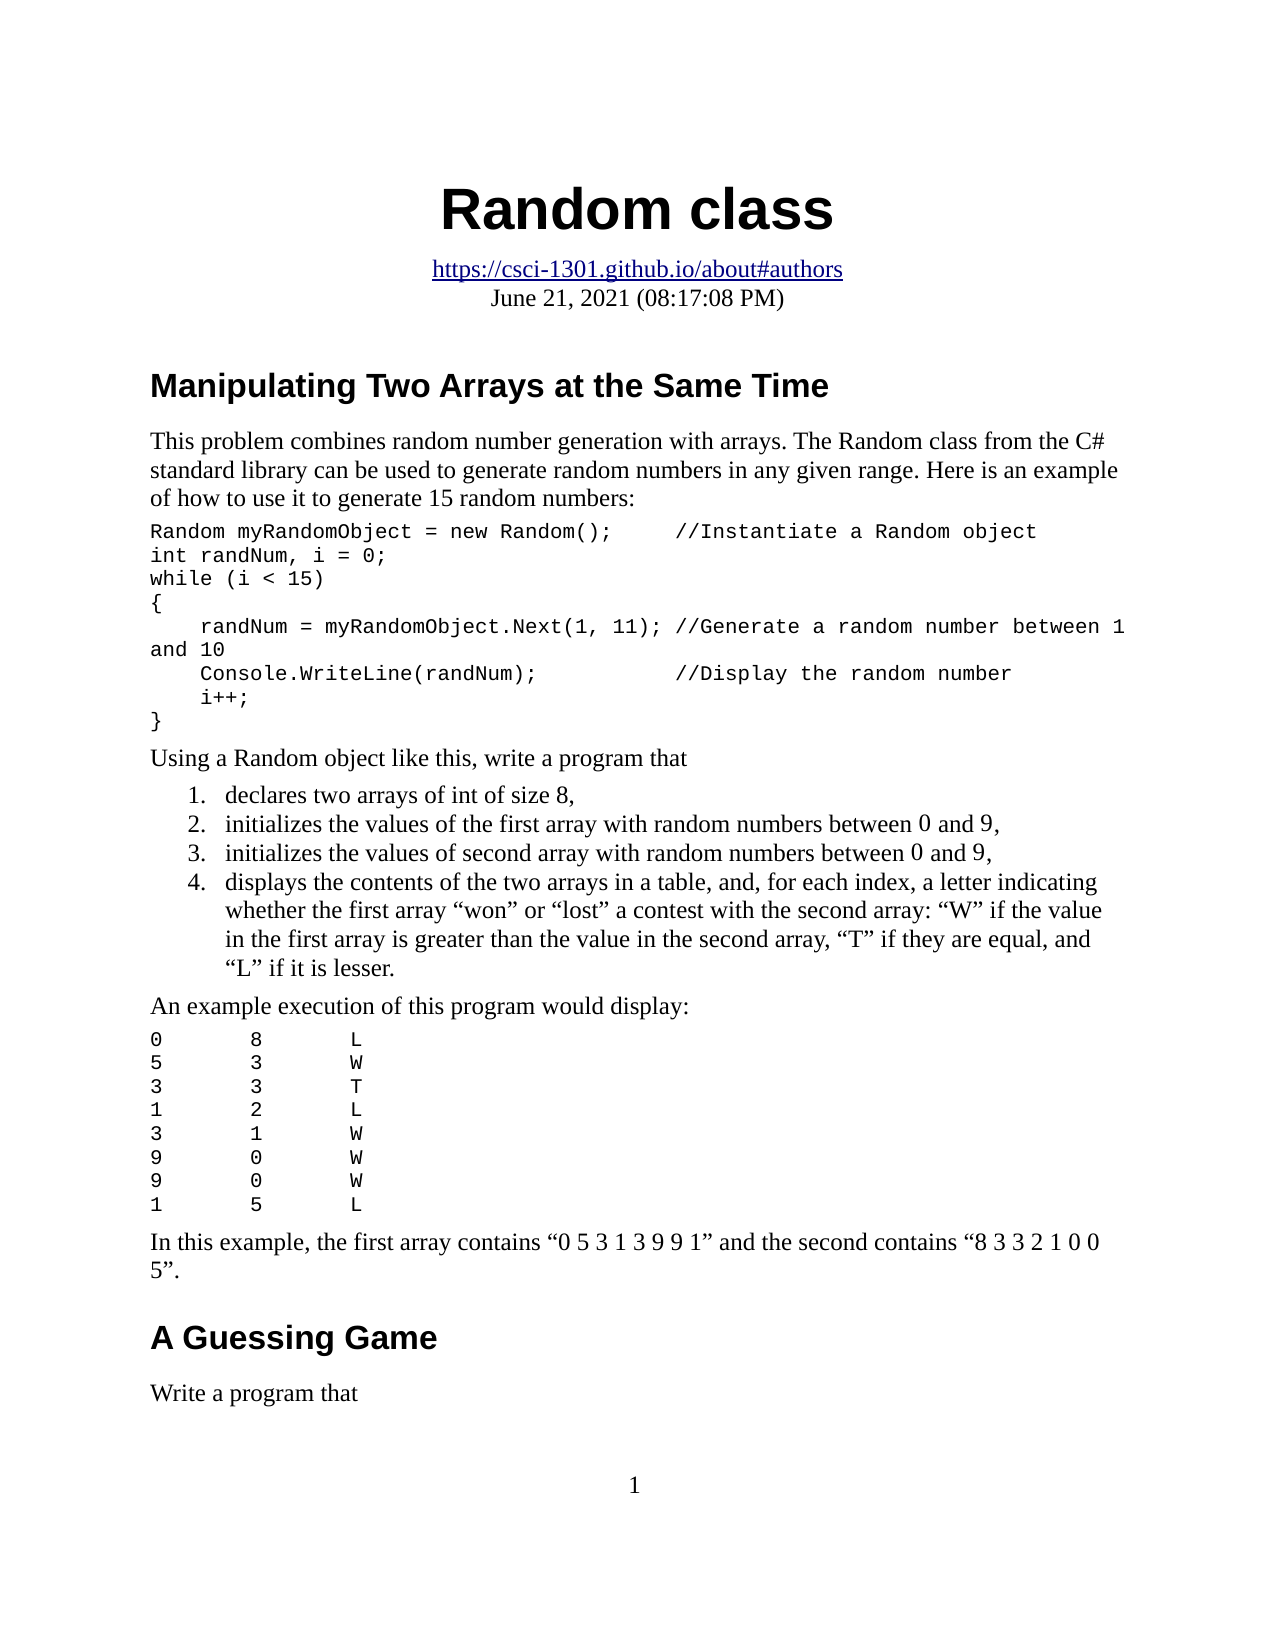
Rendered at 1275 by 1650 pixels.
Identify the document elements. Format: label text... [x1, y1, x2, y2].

text 3 3 T [150, 1076, 1125, 1099]
text Write a program that [150, 1378, 1125, 1407]
text Using a Random object like this, write a program that [150, 743, 1125, 772]
text { [150, 592, 1125, 616]
text https://csci-1301.github.io/about#authors [150, 254, 1125, 283]
text An example execution of this program would display: [150, 991, 1125, 1019]
list displays the contents of the two arrays in a table, and, for each index, a letter indicating whether the first array “won” or “lost” a contest with the second array: “W” if the value in the first array is greater than the value in the second array, “T” if they are equal, and “L” if it is lesser. [187, 867, 1125, 982]
title Random class [150, 175, 1125, 242]
text 9 0 W [150, 1147, 1125, 1170]
text Random myRandomObject = new Random(); //Instantiate a Random object [150, 521, 1125, 545]
text while (i < 15) [150, 568, 1125, 592]
list initializes the values of second array with random numbers between and , [187, 838, 1125, 867]
text 9 0 W [150, 1170, 1125, 1194]
subtitle A Guessing Game [150, 1318, 1125, 1357]
text randNum = myRandomObject.Next(1, 11); //Generate a random number between 1 and 10 [150, 616, 1125, 663]
text 0 8 L [150, 1028, 1125, 1052]
text 1 5 L [150, 1194, 1125, 1218]
text This problem combines random number generation with arrays. The Random class from the C# standard library can be used to generate random numbers in any given range. Here is an example of how to use it to generate 15 random numbers: [150, 426, 1125, 512]
text 1 2 L [150, 1099, 1125, 1123]
text In this example, the first array contains “0 5 3 1 3 9 9 1” and the second contains “8 3 3 2 1 0 0 5”. [150, 1227, 1125, 1284]
text i++; [150, 687, 1125, 710]
list declares two arrays of int of size 8, [187, 781, 1125, 809]
text 5 3 W [150, 1052, 1125, 1076]
text } [150, 710, 1125, 734]
text int randNum, i = 0; [150, 545, 1125, 568]
text Console.WriteLine(randNum); //Display the random number [150, 663, 1125, 687]
text June 21, 2021 (08:17:08 PM) [150, 283, 1125, 312]
list initializes the values of the first array with random numbers between and , [187, 809, 1125, 838]
text 3 1 W [150, 1123, 1125, 1147]
subtitle Manipulating Two Arrays at the Same Time [150, 366, 1125, 404]
